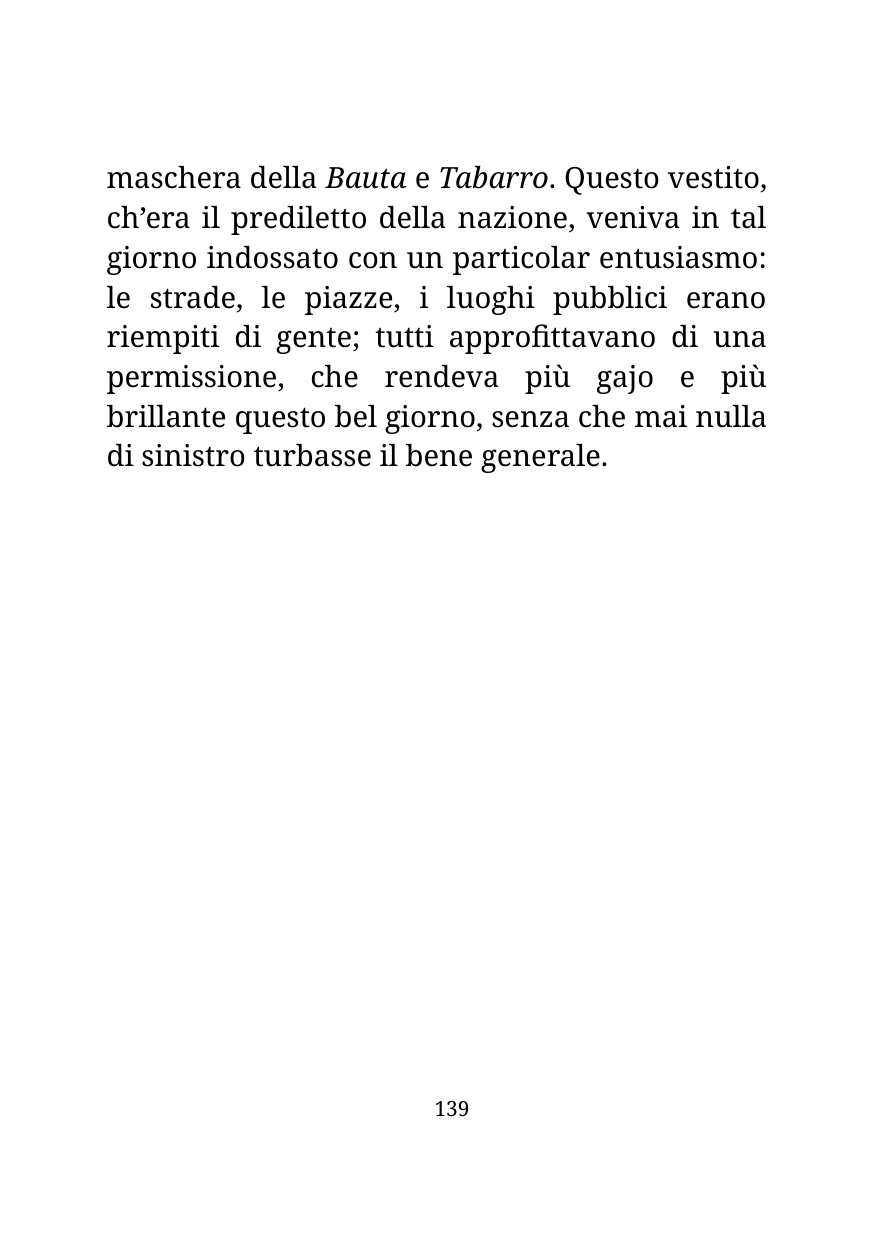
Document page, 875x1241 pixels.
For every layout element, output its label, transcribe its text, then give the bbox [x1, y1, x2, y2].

text maschera della Bauta e Tabarro. Questo vestito, ch’era il prediletto della nazione, veniva in tal giorno indossato con un particolar entusiasmo: le strade, le piazze, i luoghi pubblici erano riempiti di gente; tutti approfittavano di una permissione, che rendeva più gajo e più brillante questo bel giorno, senza che mai nulla di sinistro turbasse il bene generale. [106, 158, 768, 475]
